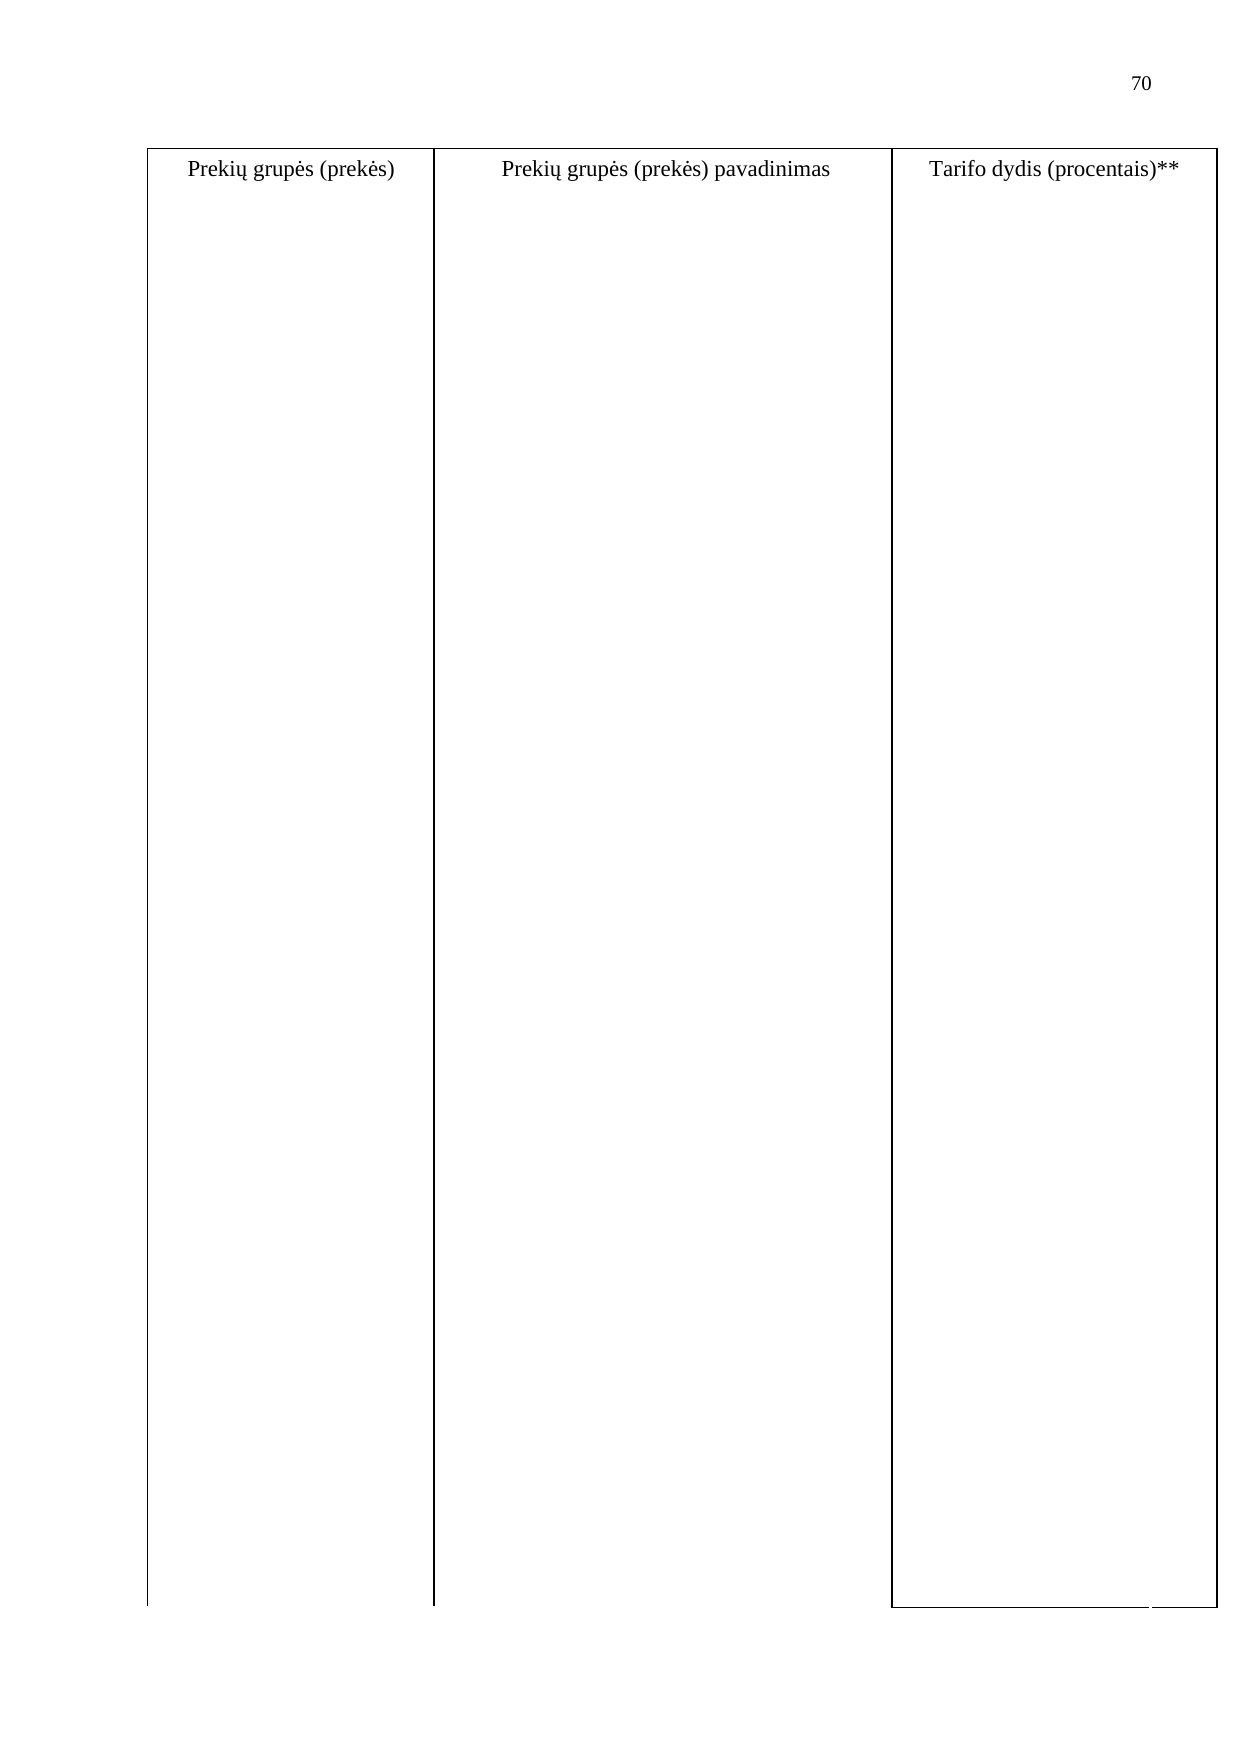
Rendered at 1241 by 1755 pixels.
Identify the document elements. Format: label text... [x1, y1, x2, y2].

table_header Tarifo dydis (procentais)** [893, 149, 1216, 1606]
table_header Prekių grupės (prekės) [148, 149, 433, 1606]
table_header Prekių grupės (prekės) pavadinimas [435, 149, 891, 1606]
